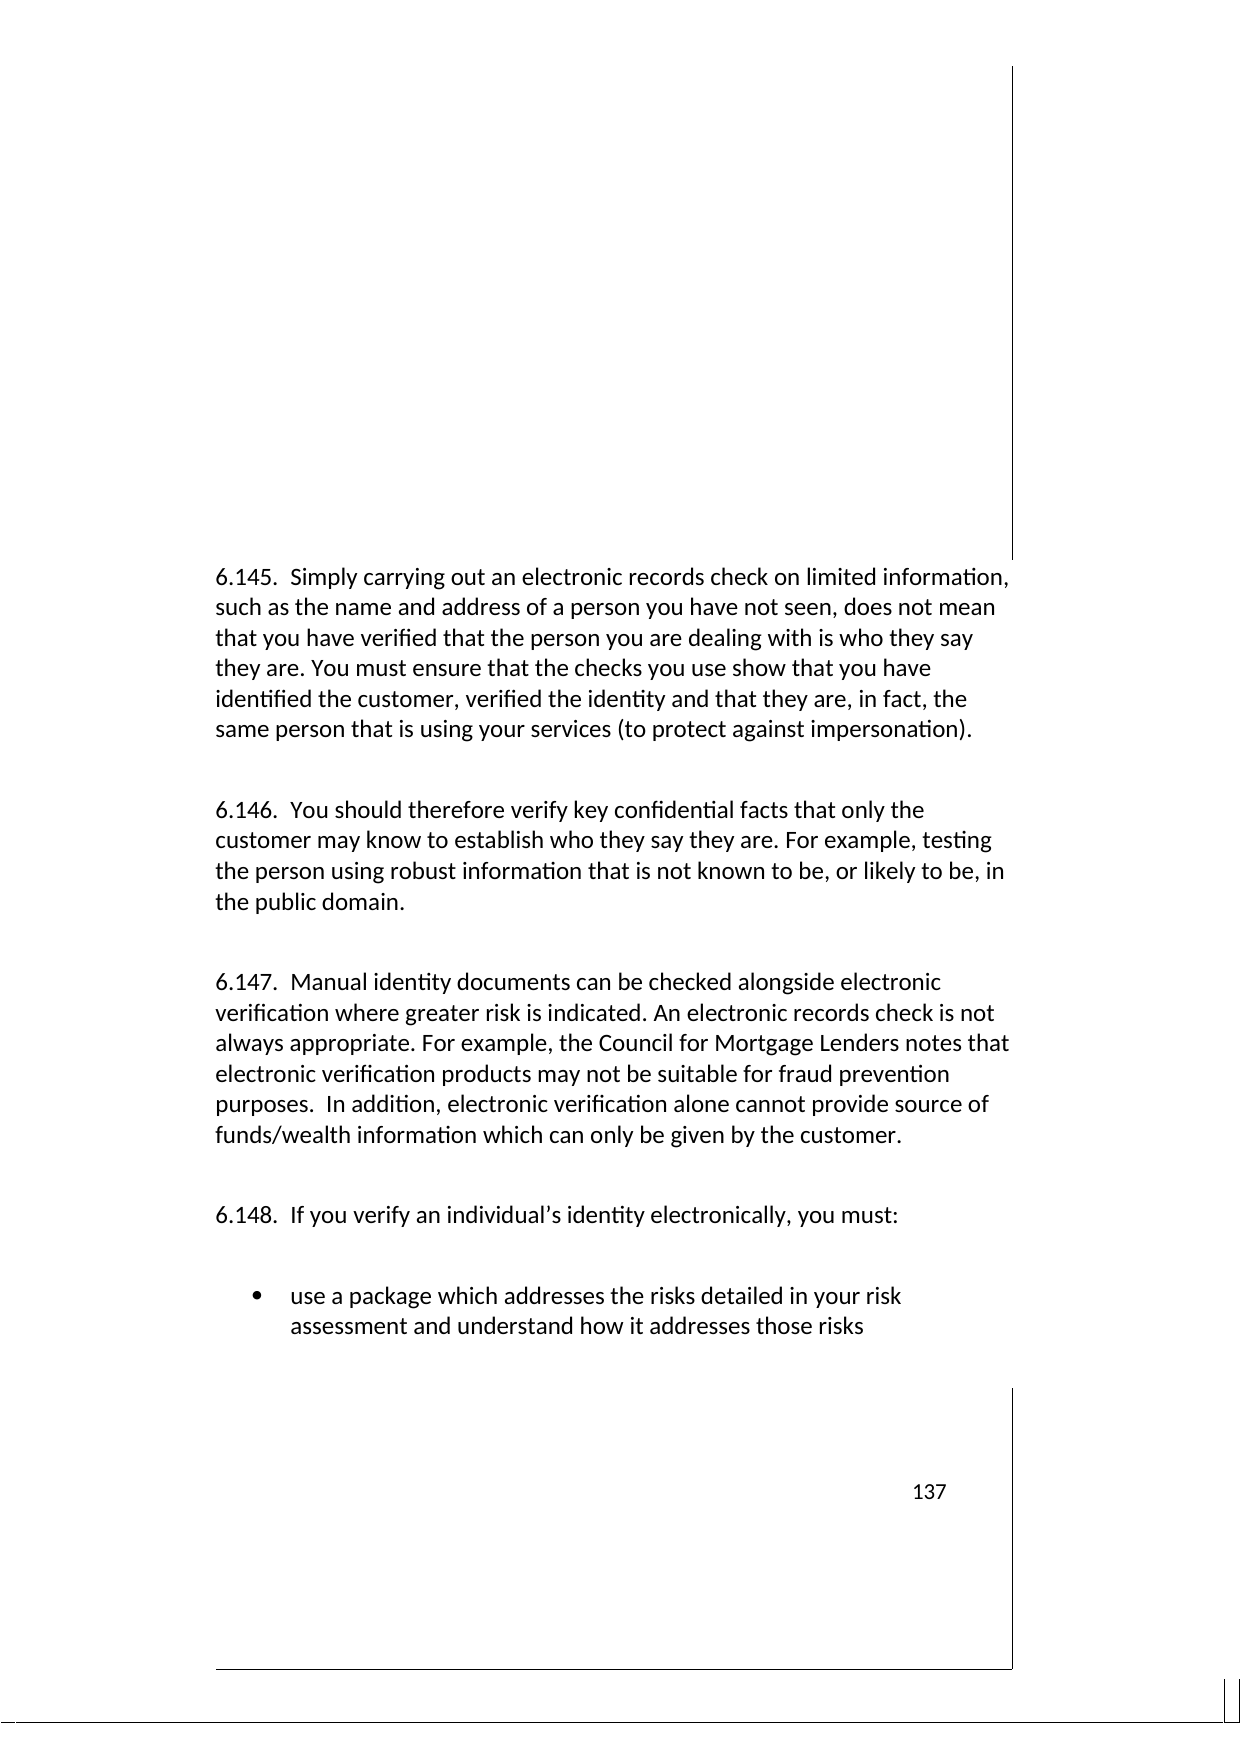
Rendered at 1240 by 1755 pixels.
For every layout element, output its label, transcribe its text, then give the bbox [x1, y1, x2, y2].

list You should therefore verify key confidential facts that only the customer may know to establish who they say they are. For example, testing the person using robust information that is not known to be, or likely to be, in the public domain. [215, 794, 1012, 916]
list Manual identity documents can be checked alongside electronic verification where greater risk is indicated. An electronic records check is not always appropriate. For example, the Council for Mortgage Lenders notes that electronic verification products may not be suitable for fraud prevention purposes. In addition, electronic verification alone cannot provide source of funds/wealth information which can only be given by the customer. [215, 966, 1012, 1149]
list Simply carrying out an electronic records check on limited information, such as the name and address of a person you have not seen, does not mean that you have verified that the person you are dealing with is who they say they are. You must ensure that the checks you use show that you have identified the customer, verified the identity and that they are, in fact, the same person that is using your services (to protect against impersonation). [215, 561, 1012, 744]
list use a package which addresses the risks detailed in your risk assessment and understand how it addresses those risks [253, 1280, 1012, 1341]
list If you verify an individual’s identity electronically, you must: [215, 1199, 1012, 1230]
